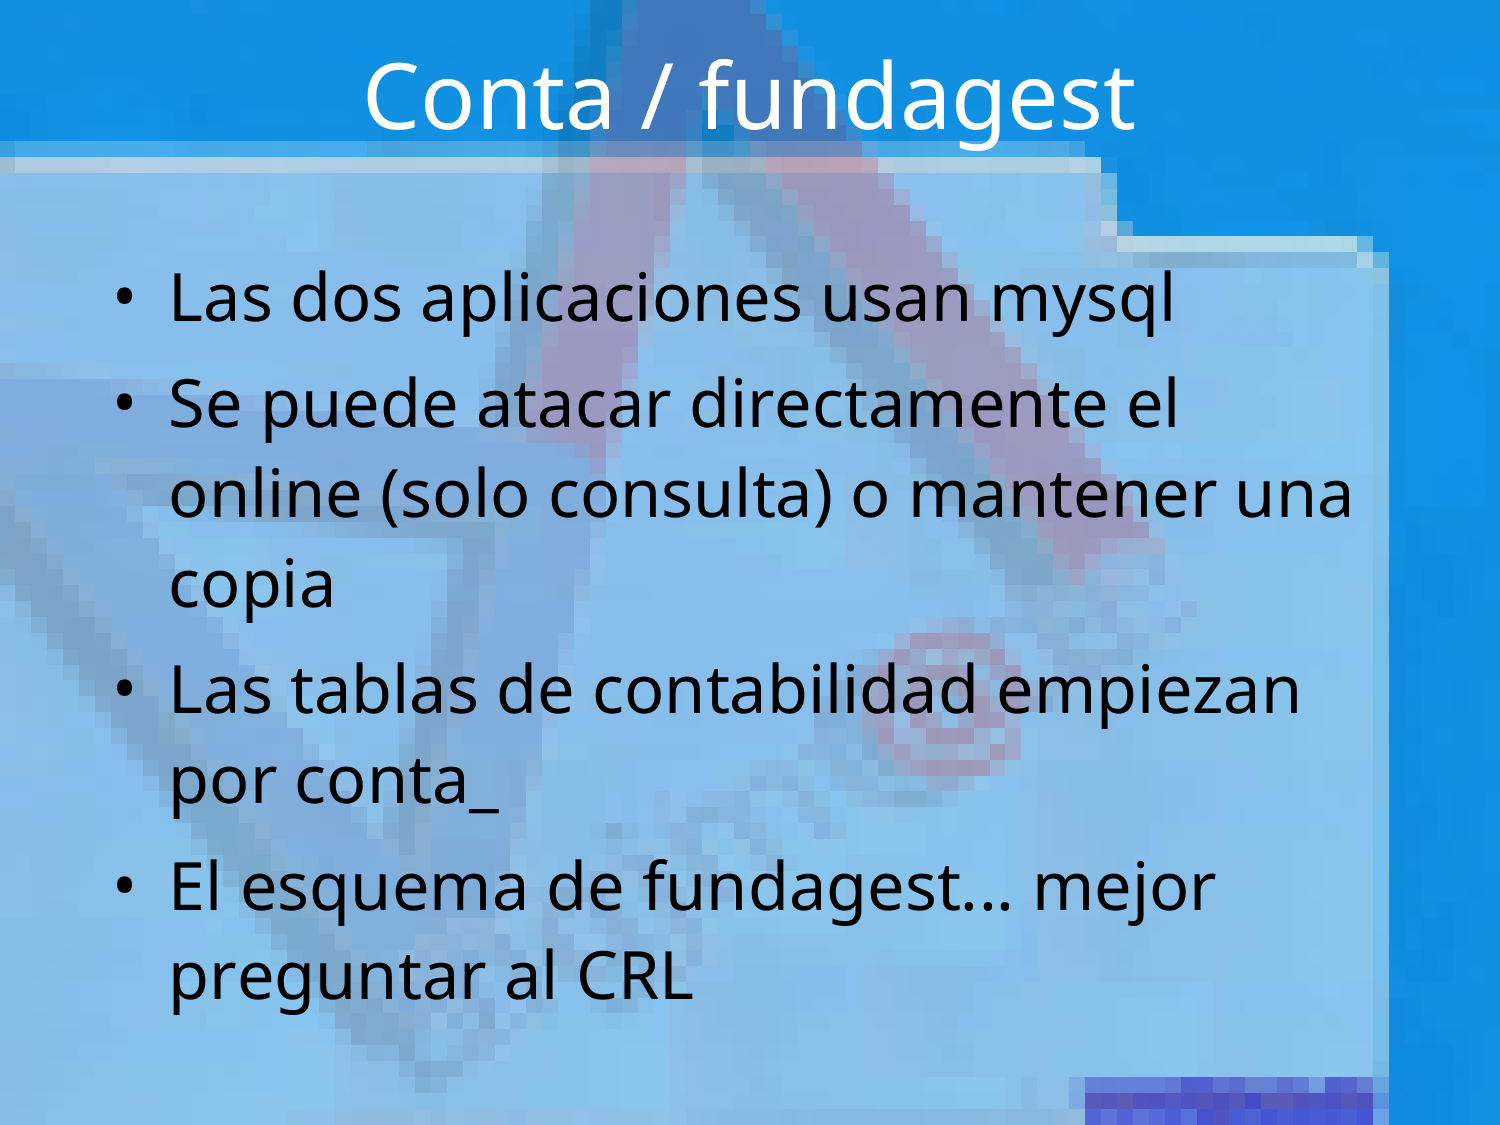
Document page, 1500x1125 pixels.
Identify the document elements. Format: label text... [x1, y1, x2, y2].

title Conta / fundagest [112, 0, 1388, 214]
picture [0, 0, 1500, 1125]
list Las dos aplicaciones usan mysql Se puede atacar directamente el online (solo consulta) o mantener una copia Las tablas de contabilidad empiezan por conta_ El esquema de fundagest... mejor preguntar al CRL [112, 249, 1388, 1001]
